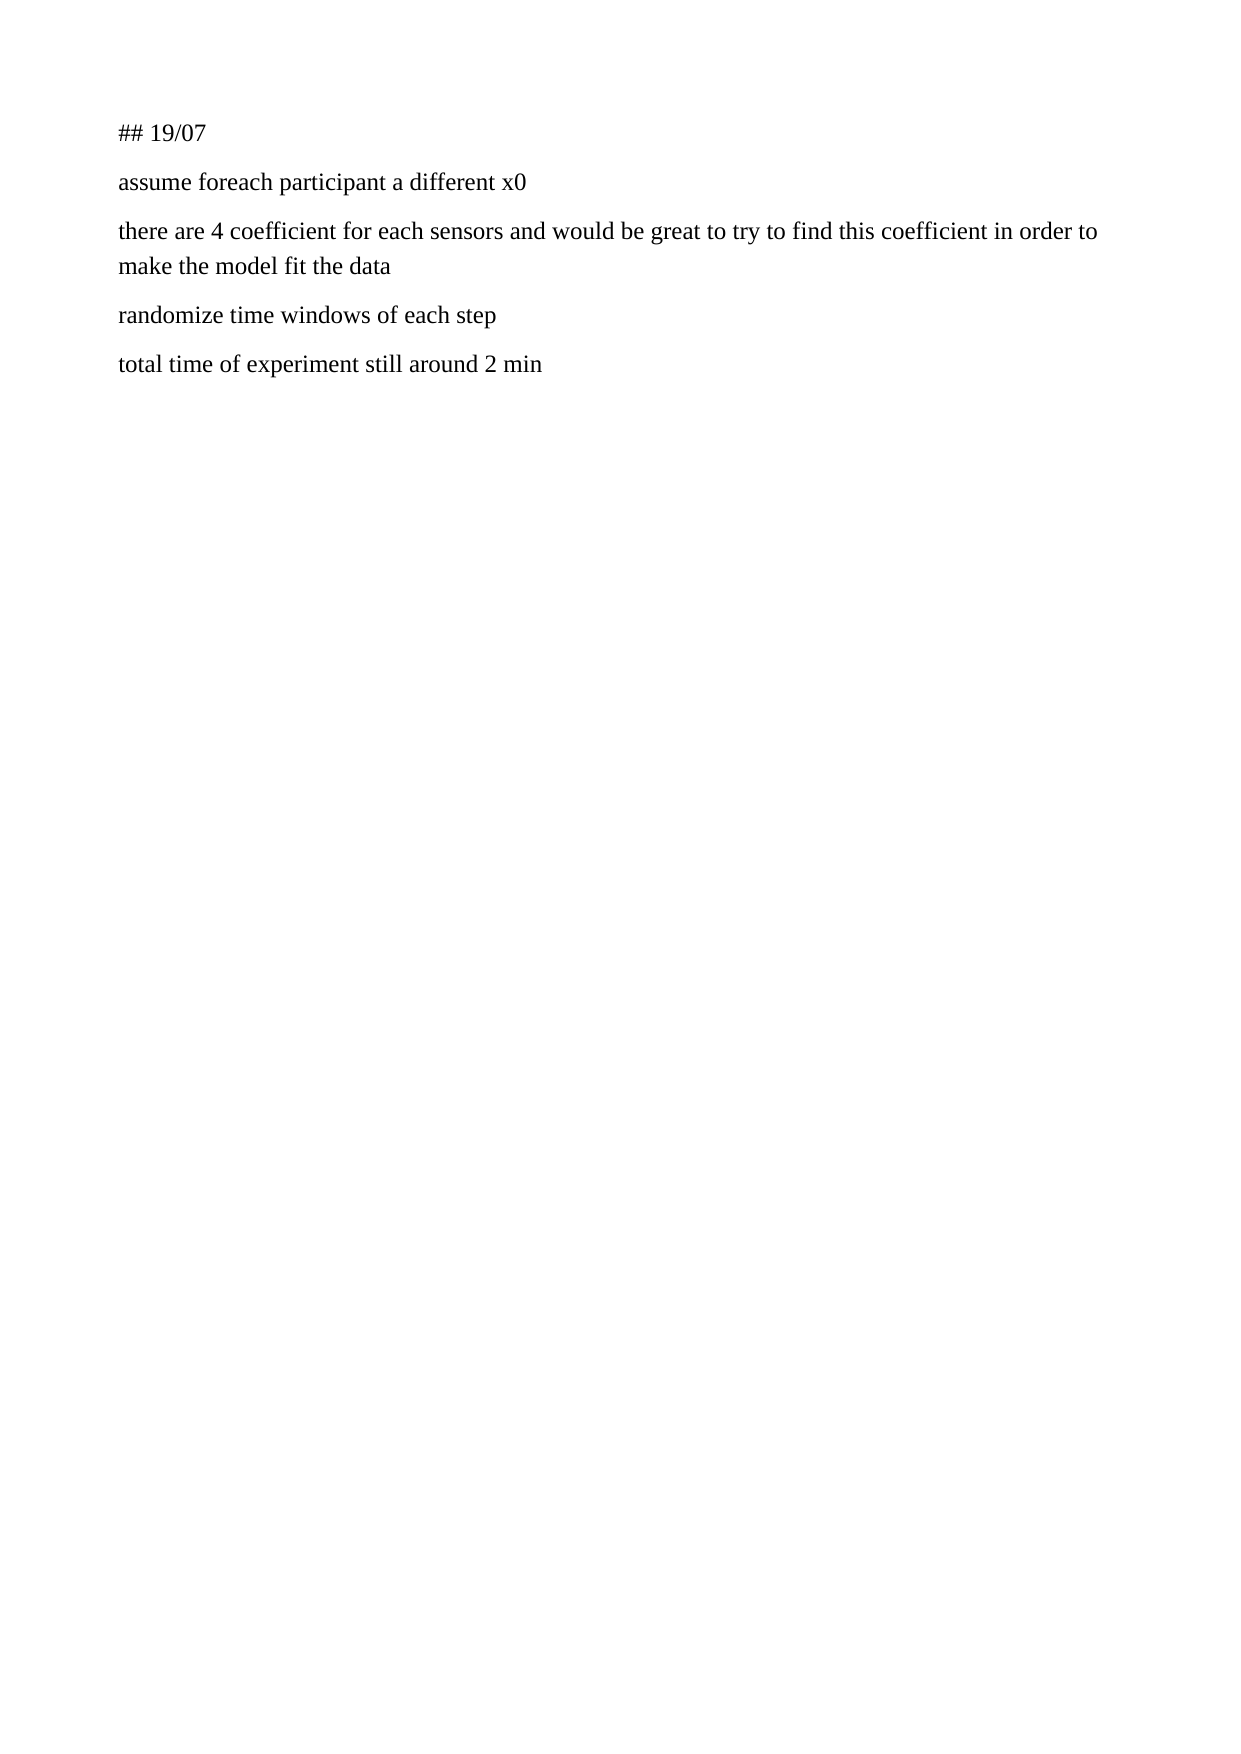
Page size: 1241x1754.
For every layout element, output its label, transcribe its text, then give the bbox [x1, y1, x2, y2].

text assume foreach participant a different x0 [118, 167, 1122, 196]
text total time of experiment still around 2 min [118, 349, 1122, 378]
text there are 4 coefficient for each sensors and would be great to try to find this coefficient in order to make the model fit the data [118, 216, 1122, 279]
text ## 19/07 [118, 118, 1122, 147]
text randomize time windows of each step [118, 300, 1122, 328]
